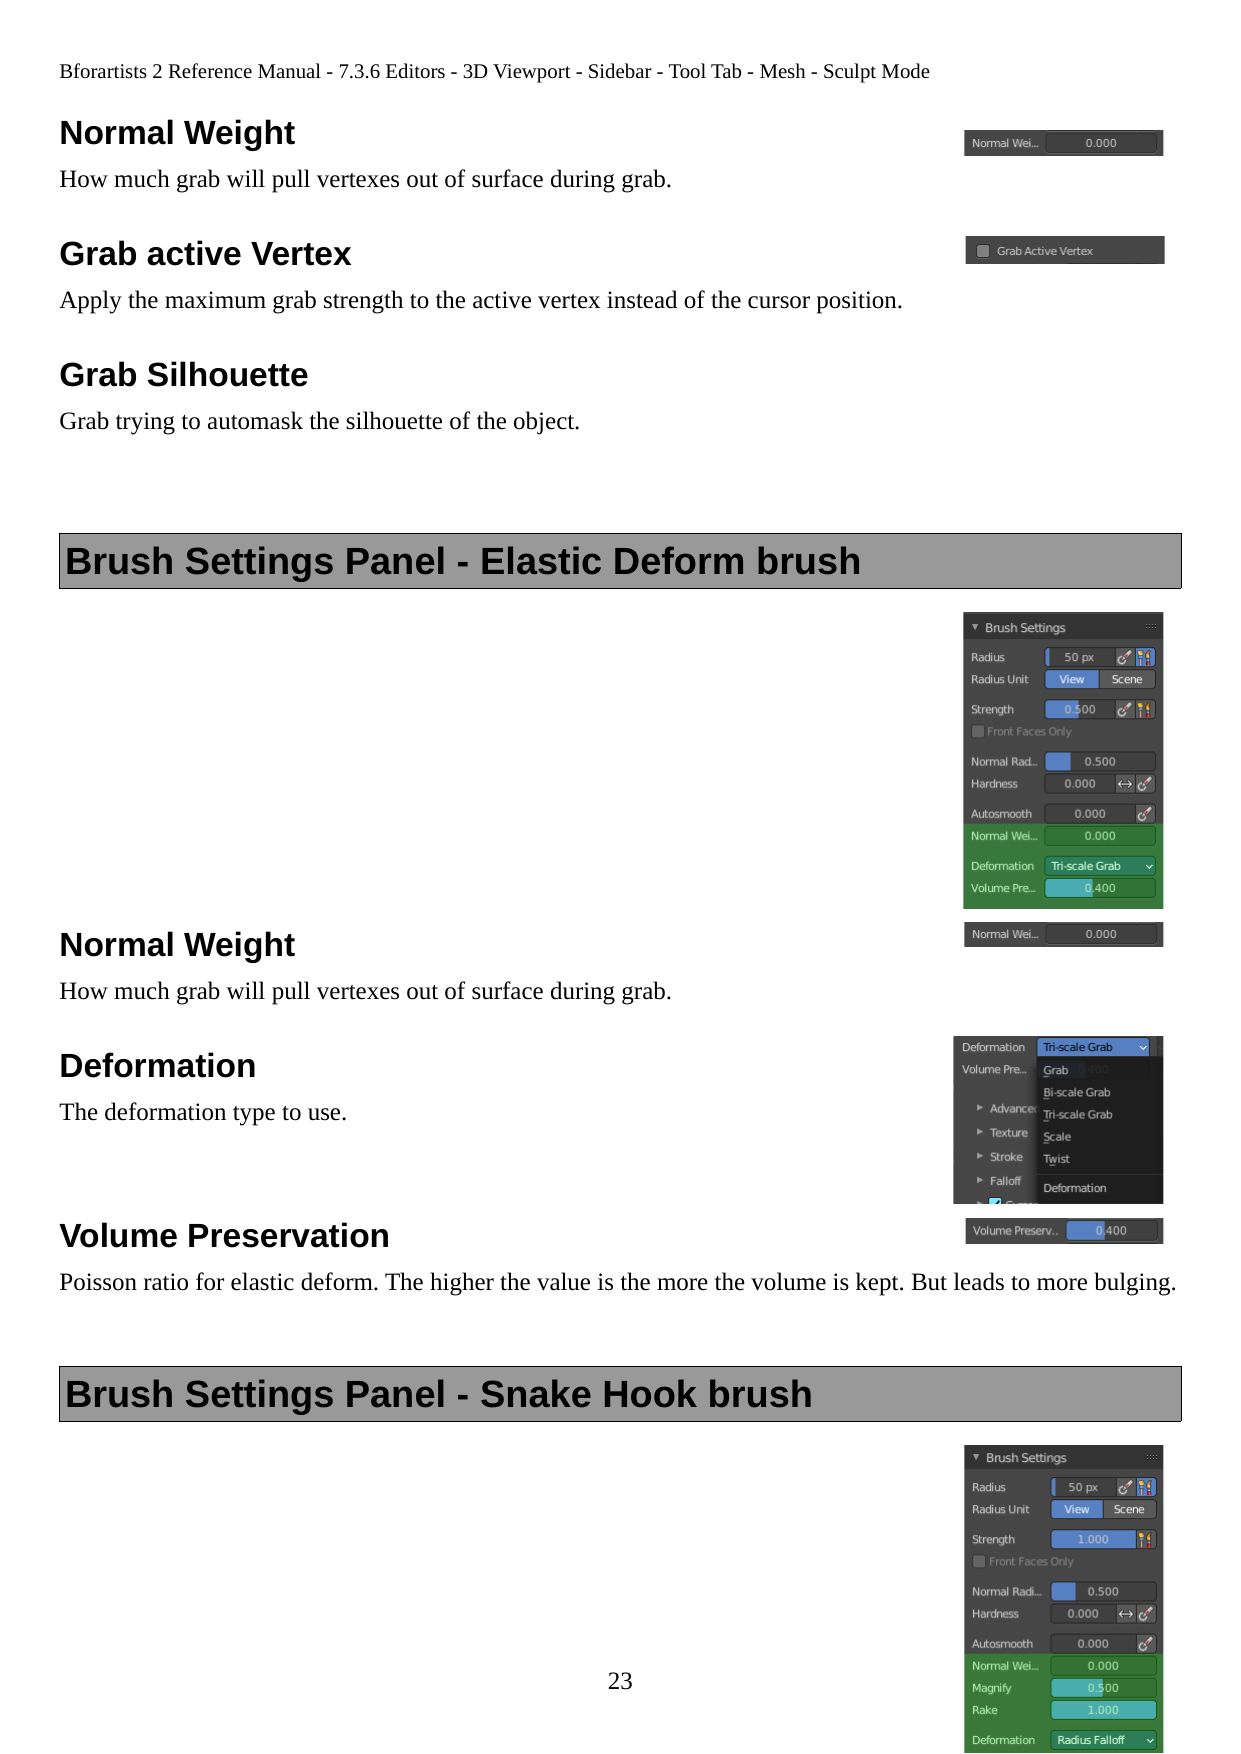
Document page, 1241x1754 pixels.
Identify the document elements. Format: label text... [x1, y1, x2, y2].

picture [964, 922, 1164, 947]
picture [964, 1445, 1164, 1753]
picture [965, 1218, 1164, 1244]
text How much grab will pull vertexes out of surface during grab. [59, 976, 1181, 1005]
subtitle Normal Weight [59, 925, 1181, 964]
text Grab trying to automask the silhouette of the object. [59, 406, 1181, 434]
text Poisson ratio for elastic deform. The higher the value is the more the volume is kept. But leads to more bulging. [59, 1267, 1181, 1296]
text Apply the maximum grab strength to the active vertex instead of the cursor position. [59, 285, 1181, 313]
subtitle Grab active Vertex [59, 234, 1181, 272]
table_header Brush Settings Panel - Elastic Deform brush [60, 534, 1181, 588]
picture [964, 130, 1164, 156]
text The deformation type to use. [59, 1097, 953, 1126]
subtitle Normal Weight [59, 113, 1181, 151]
picture [953, 1036, 1164, 1204]
picture [963, 612, 1164, 909]
text How much grab will pull vertexes out of surface during grab. [59, 164, 1181, 192]
picture [965, 236, 1165, 264]
table_header Brush Settings Panel - Snake Hook brush [60, 1367, 1181, 1421]
subtitle Grab Silhouette [59, 355, 1181, 393]
subtitle Volume Preservation [59, 1216, 1181, 1255]
subtitle Deformation [59, 1046, 953, 1085]
subtitle [1164, 1046, 1181, 1085]
